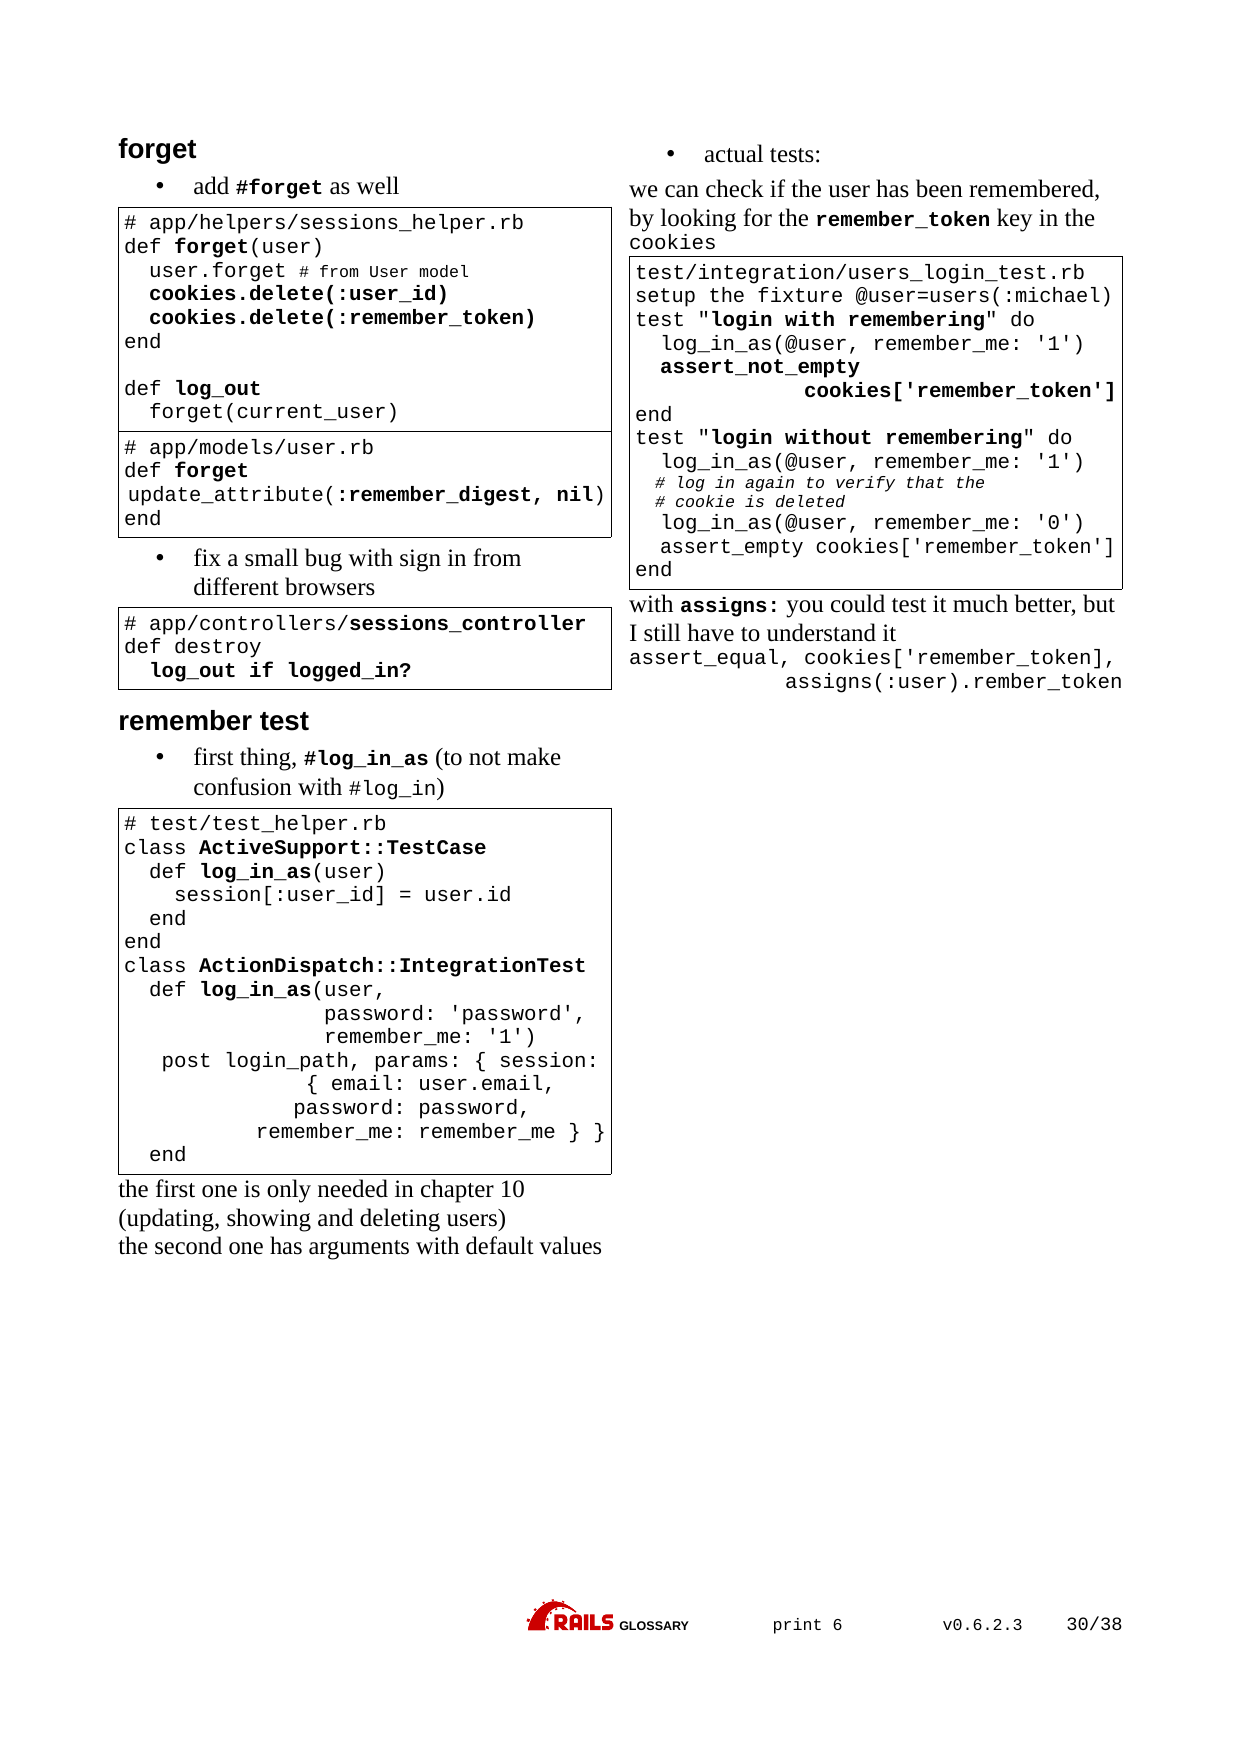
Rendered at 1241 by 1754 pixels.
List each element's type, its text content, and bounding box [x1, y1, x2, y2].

list actual tests: [666, 139, 1122, 168]
table_header # app/controllers/sessions_controller def destroy log_out if logged_in? [119, 608, 611, 689]
text we can check if the user has been remembered, by looking for the remember_token key in the cookies [629, 174, 1122, 256]
list fix a small bug with sign in from different browsers [156, 543, 611, 601]
list add #forget as well [156, 171, 611, 200]
table_cell # app/models/user.rb def forget update_attribute(:remember_digest, nil) end [119, 432, 611, 537]
text the second one has arguments with default values [118, 1231, 611, 1260]
subtitle forget [118, 133, 611, 165]
subtitle remember test [118, 704, 611, 736]
table_header # test/test_helper.rb class ActiveSupport::TestCase def log_in_as(user) session[:user_id] = user.id end end class ActionDispatch::IntegrationTest def log_in_as(user, password: 'password', remember_me: '1') post login_path, params: { session: { email: user.email, password: password, remember_me: remember_me } } end [119, 809, 611, 1174]
list first thing, #log_in_as (to not make confusion with #log_in) [156, 742, 611, 801]
text the first one is only needed in chapter 10 (updating, showing and deleting users) [118, 1175, 611, 1231]
table_header # app/helpers/sessions_helper.rb def forget(user) user.forget # from User model cookies.delete(:user_id) cookies.delete(:remember_token) end def log_out forget(current_user) [119, 208, 611, 431]
text with assigns: you could test it much better, but I still have to understand it [629, 590, 1122, 647]
text assigns(:user).rember_token [629, 671, 1122, 694]
table_header test/integration/users_login_test.rb setup the fixture @user=users(:michael) test "login with remembering" do log_in_as(@user, remember_me: '1') assert_not_empty cookies['remember_token'] end test "login without remembering" do log_in_as(@user, remember_me: '1') # log in again to verify that the # cookie is deleted log_in_as(@user, remember_me: '0') assert_empty cookies['remember_token'] end [630, 257, 1122, 589]
text assert_equal, cookies['remember_token], [629, 647, 1122, 671]
